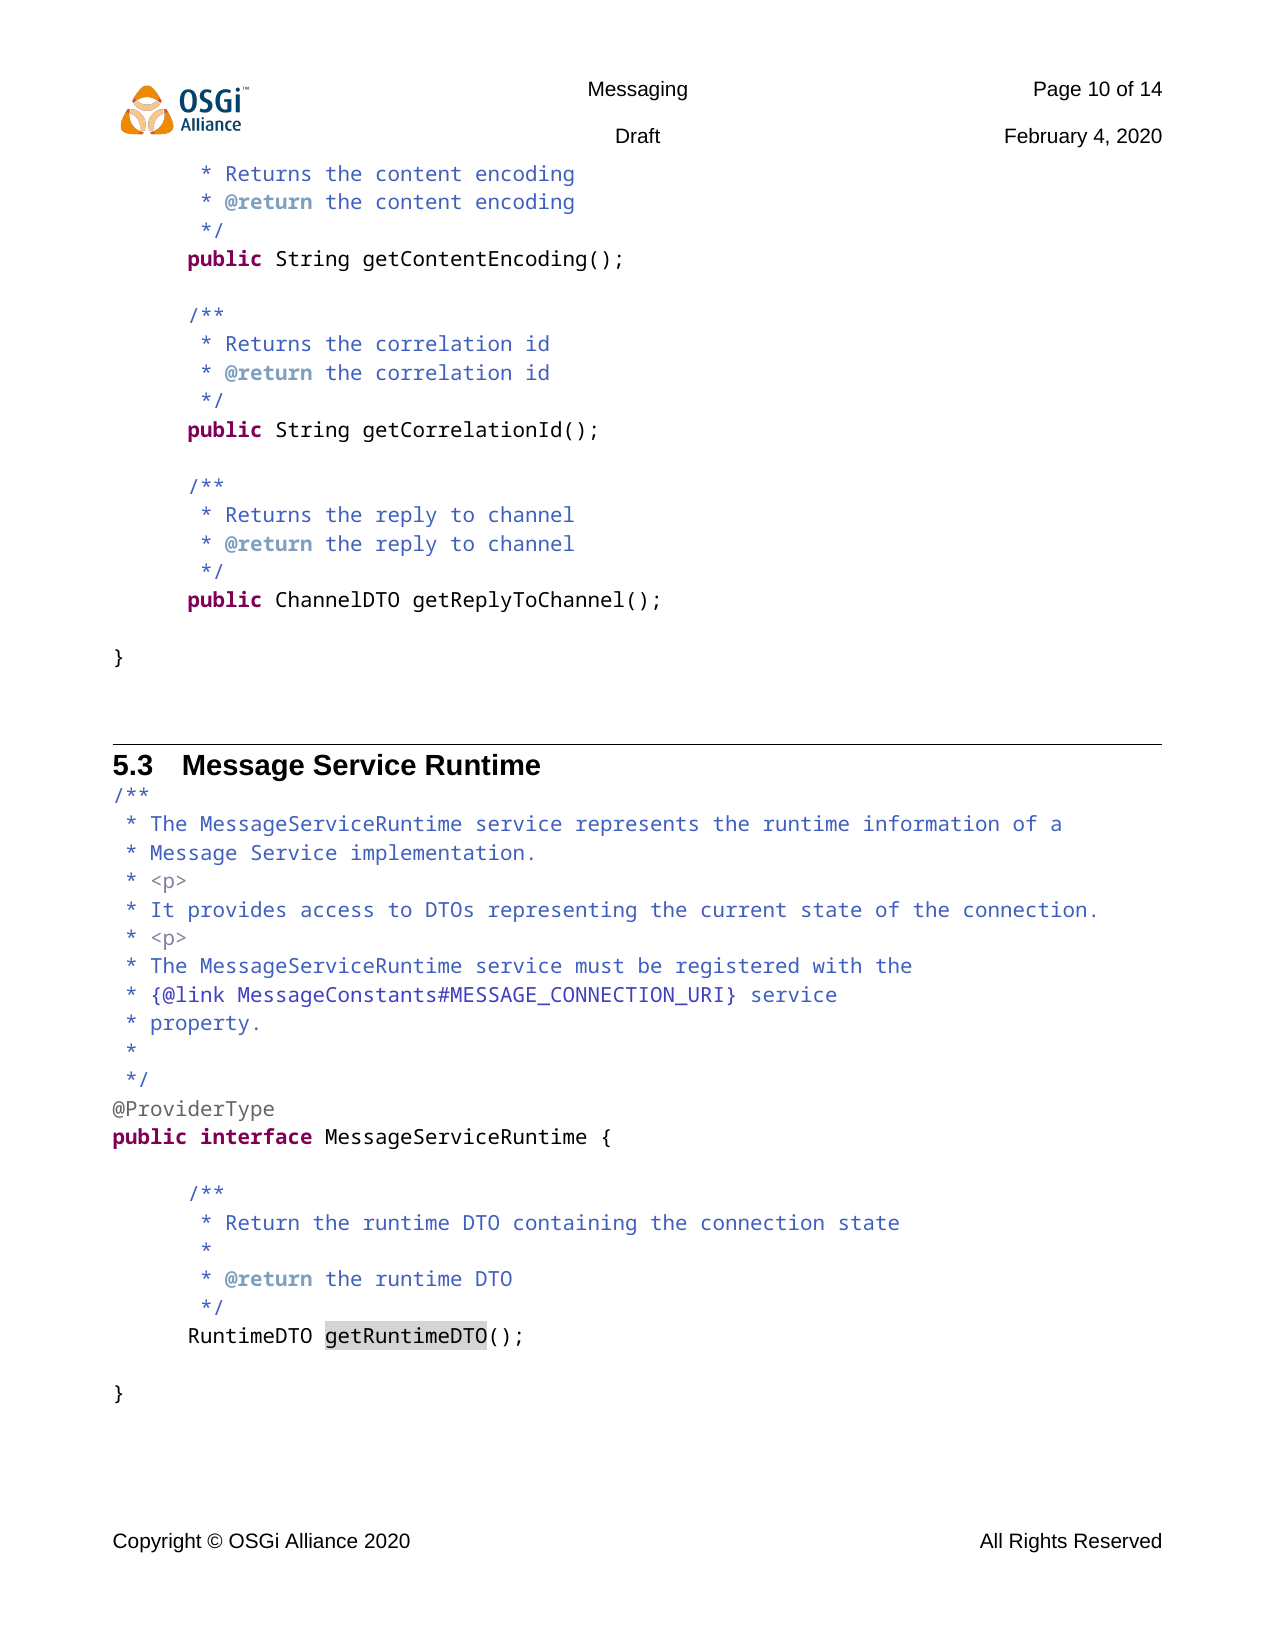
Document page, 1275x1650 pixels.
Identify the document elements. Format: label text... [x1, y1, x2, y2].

text * The MessageServiceRuntime service represents the runtime information of a [112, 809, 1162, 838]
text * @return the content encoding [112, 187, 1162, 216]
text /** [112, 1179, 1162, 1208]
text * <p> [112, 923, 1162, 952]
text * <p> [112, 866, 1162, 895]
text */ [112, 386, 1162, 415]
text /** [112, 781, 1162, 809]
text * [112, 1236, 1162, 1264]
text * Returns the content encoding [112, 159, 1162, 187]
text RuntimeDTO getRuntimeDTO(); [112, 1321, 1162, 1350]
text public interface MessageServiceRuntime { [112, 1122, 1162, 1151]
text * @return the reply to channel [112, 529, 1162, 557]
text */ [112, 216, 1162, 244]
text public String getCorrelationId(); [112, 415, 1162, 443]
text * Return the runtime DTO containing the connection state [112, 1208, 1162, 1236]
text * @return the runtime DTO [112, 1264, 1162, 1293]
text * [112, 1037, 1162, 1065]
text * It provides access to DTOs representing the current state of the connection. [112, 895, 1162, 923]
text * property. [112, 1008, 1162, 1037]
text } [112, 1378, 1162, 1407]
text * The MessageServiceRuntime service must be registered with the [112, 952, 1162, 980]
text * {@link MessageConstants#MESSAGE_CONNECTION_URI} service [112, 980, 1162, 1008]
text @ProviderType [112, 1094, 1162, 1122]
text * Message Service implementation. [112, 838, 1162, 866]
text } [112, 642, 1162, 671]
text /** [112, 301, 1162, 329]
picture [113, 78, 257, 142]
subtitle Message Service Runtime [112, 745, 1162, 781]
text */ [112, 1065, 1162, 1094]
text * Returns the reply to channel [112, 500, 1162, 529]
text * @return the correlation id [112, 358, 1162, 386]
text public String getContentEncoding(); [112, 244, 1162, 273]
text /** [112, 472, 1162, 500]
text public ChannelDTO getReplyToChannel(); [112, 586, 1162, 614]
text * Returns the correlation id [112, 329, 1162, 358]
text */ [112, 557, 1162, 586]
text */ [112, 1293, 1162, 1321]
